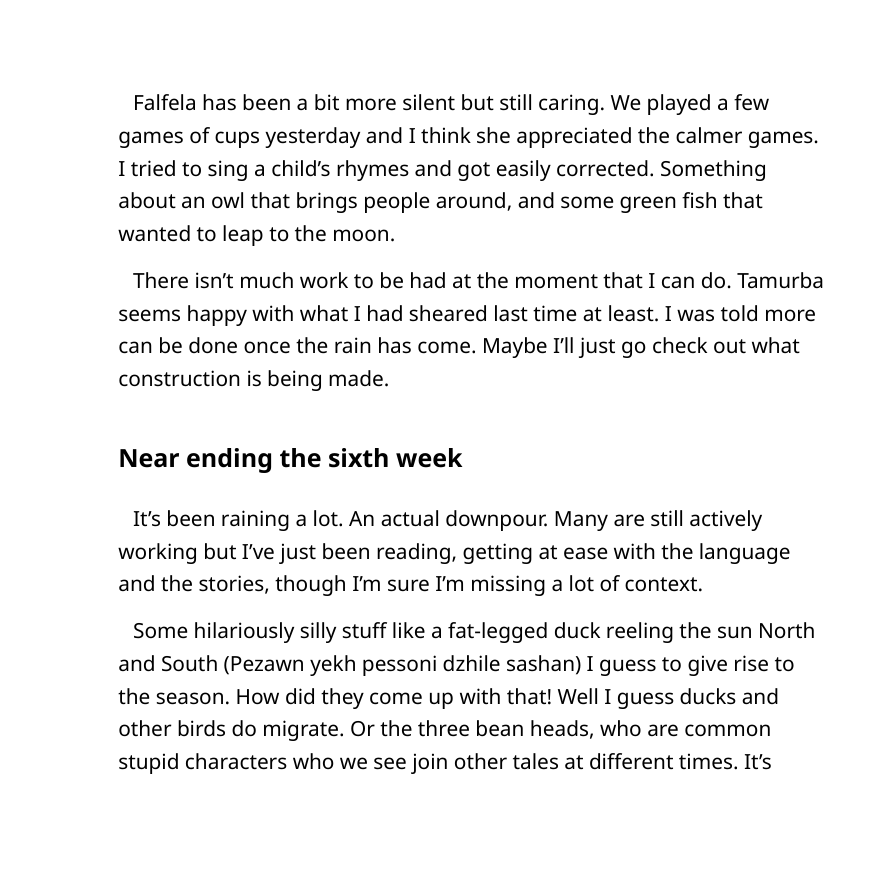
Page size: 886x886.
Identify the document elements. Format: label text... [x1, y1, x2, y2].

text There isn’t much work to be had at the moment that I can do. Tamurba seems happy with what I had sheared last time at least. I was told more can be done once the rain has come. Maybe I’ll just go check out what construction is being made. [118, 266, 827, 392]
text Falfela has been a bit more silent but still caring. We played a few games of cups yesterday and I think she appreciated the calmer games. I tried to sing a child’s rhymes and got easily corrected. Something about an owl that brings people around, and some green fish that wanted to leap to the moon. [118, 88, 827, 247]
text Some hilariously silly stuff like a fat-legged duck reeling the sun North and South (Pezawn yekh pessoni dzhile sashan) I guess to give rise to the season. How did they come up with that! Well I guess ducks and other birds do migrate. Or the three bean heads, who are common stupid characters who we see join other tales at different times. It’s [118, 617, 827, 775]
subtitle Near ending the sixth week [118, 441, 827, 475]
text It’s been raining a lot. An actual downpour. Many are still actively working but I’ve just been reading, getting at ease with the language and the stories, though I’m sure I’m missing a lot of context. [118, 504, 827, 598]
